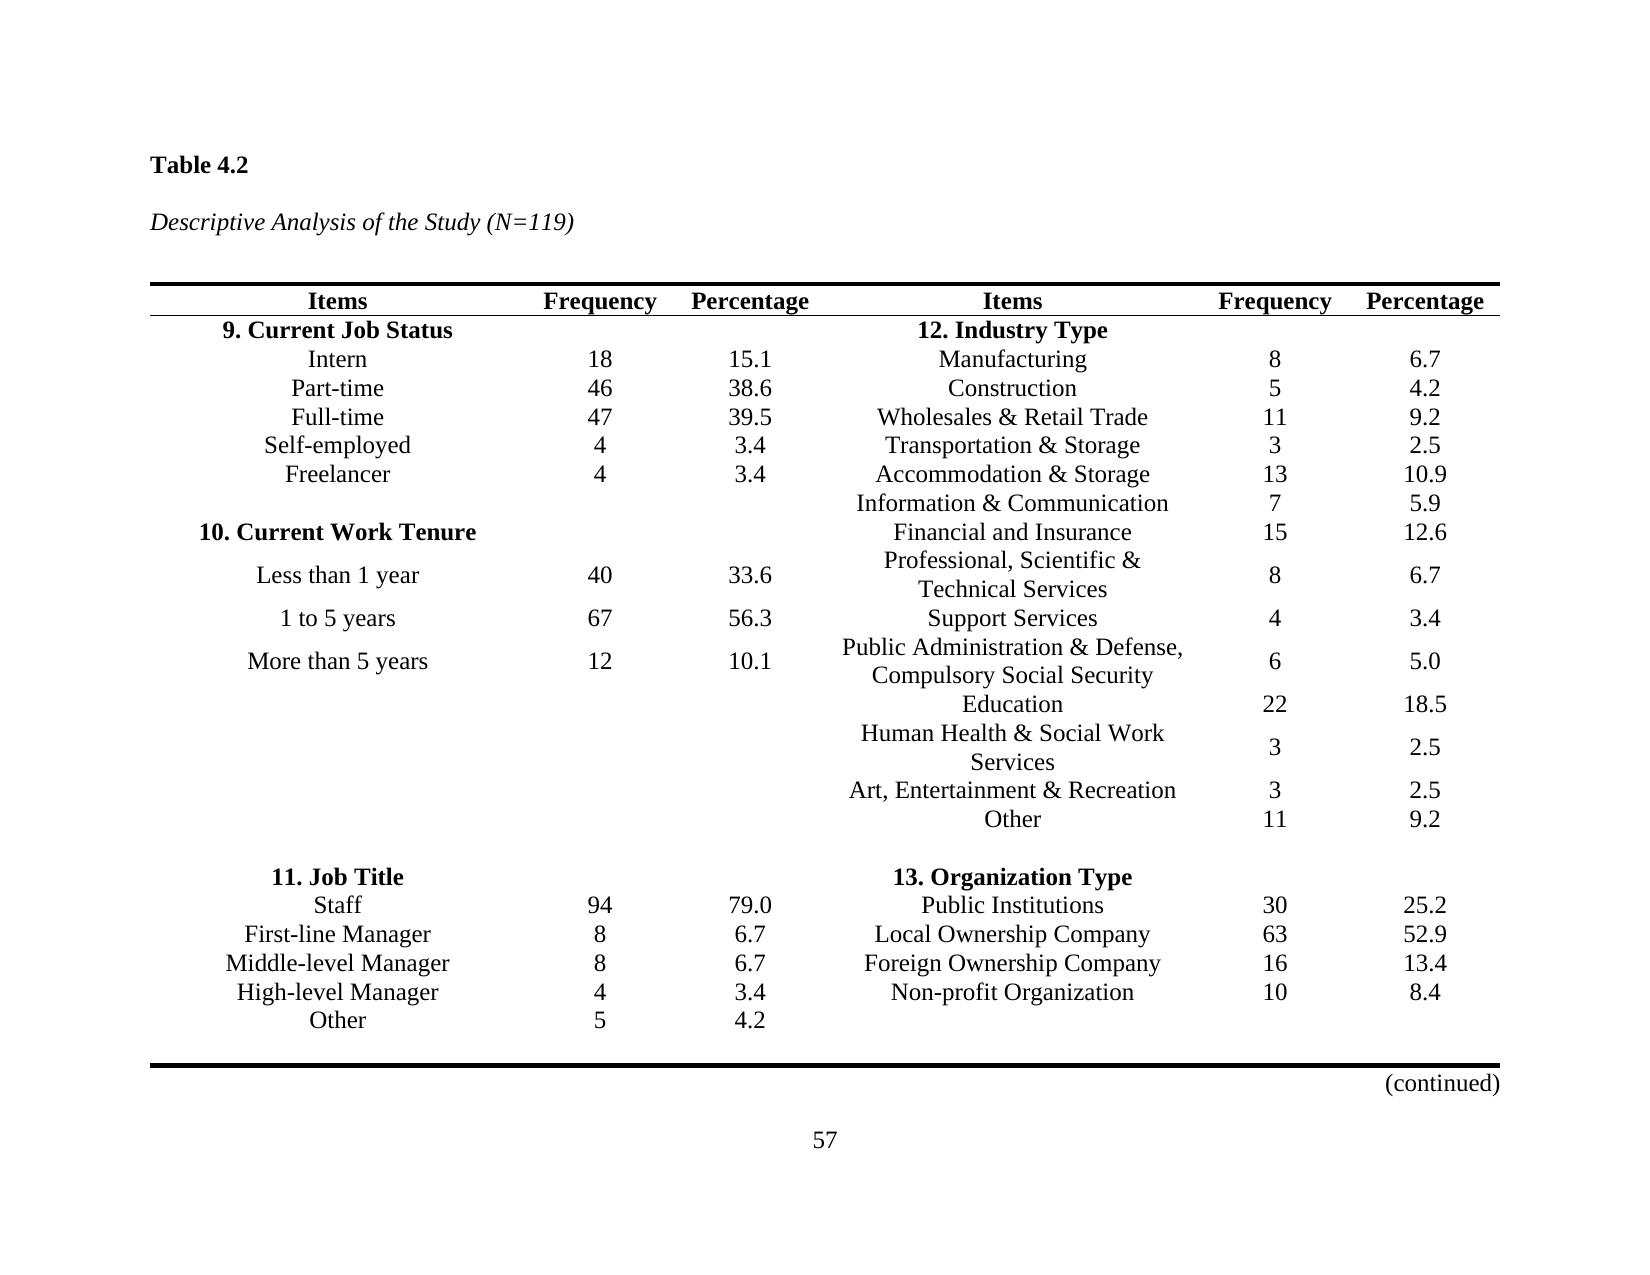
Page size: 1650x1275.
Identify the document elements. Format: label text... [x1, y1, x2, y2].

table_cell 3 [1200, 431, 1350, 459]
table_cell Part-time [150, 373, 525, 402]
table_cell 25.2 [1350, 891, 1500, 919]
table_cell [525, 776, 675, 804]
text Descriptive Analysis of the Study (N=119) [150, 207, 1500, 236]
table_cell Middle-level Manager [150, 948, 525, 977]
table_cell [675, 689, 825, 718]
table_cell 2.5 [1350, 718, 1500, 776]
table_cell Financial and Insurance [825, 517, 1200, 546]
table_cell 13. Organization Type [825, 862, 1200, 891]
table_header Percentage [1350, 286, 1500, 315]
table_cell 52.9 [1350, 919, 1500, 948]
table_cell 10. Current Work Tenure [150, 517, 525, 546]
table_cell [675, 833, 825, 862]
table_cell Human Health & Social Work Services [825, 718, 1200, 776]
table_cell Non-profit Organization [825, 977, 1200, 1006]
table_header Items [825, 286, 1200, 315]
table_cell [525, 488, 675, 517]
table_cell 79.0 [675, 891, 825, 919]
table_cell 39.5 [675, 402, 825, 431]
table_cell [1200, 1034, 1350, 1063]
table_cell 46 [525, 373, 675, 402]
table_header Frequency [1200, 286, 1350, 315]
table_cell [675, 804, 825, 833]
table_cell 10.1 [675, 632, 825, 689]
table_cell [525, 833, 675, 862]
table_cell 4 [525, 459, 675, 488]
table_cell Information & Communication [825, 488, 1200, 517]
table_cell [1350, 833, 1500, 862]
table_cell 8 [1200, 546, 1350, 603]
table_cell 11 [1200, 804, 1350, 833]
table_header Frequency [525, 286, 675, 315]
table_cell [825, 833, 1200, 862]
table_cell 1 to 5 years [150, 603, 525, 632]
table_cell [1350, 1006, 1500, 1034]
table_cell 6.7 [1350, 344, 1500, 373]
table_cell [675, 517, 825, 546]
table_cell [1200, 833, 1350, 862]
table_cell Manufacturing [825, 344, 1200, 373]
table_cell [150, 833, 525, 862]
table_cell [150, 804, 525, 833]
table_cell 6 [1200, 632, 1350, 689]
table_cell 67 [525, 603, 675, 632]
text (continued) [150, 1068, 1500, 1097]
table_cell 15.1 [675, 344, 825, 373]
table_cell Art, Entertainment & Recreation [825, 776, 1200, 804]
table_cell [525, 804, 675, 833]
table_cell [675, 862, 825, 891]
table_cell 9.2 [1350, 402, 1500, 431]
table_cell 38.6 [675, 373, 825, 402]
table_cell Other [150, 1006, 525, 1034]
table_cell 6.7 [675, 919, 825, 948]
table_cell 5.0 [1350, 632, 1500, 689]
table_cell Other [825, 804, 1200, 833]
table_cell 94 [525, 891, 675, 919]
table_cell [525, 1034, 675, 1063]
table_cell 63 [1200, 919, 1350, 948]
table_cell Freelancer [150, 459, 525, 488]
table_cell 6.7 [1350, 546, 1500, 603]
table_cell 2.5 [1350, 431, 1500, 459]
table_cell 8 [1200, 344, 1350, 373]
table_cell 18.5 [1350, 689, 1500, 718]
table_cell 4 [525, 977, 675, 1006]
table_cell 11 [1200, 402, 1350, 431]
table_cell 33.6 [675, 546, 825, 603]
table_cell [675, 776, 825, 804]
table_cell [525, 316, 675, 344]
table_cell 56.3 [675, 603, 825, 632]
table_cell [525, 862, 675, 891]
table_cell 5 [1200, 373, 1350, 402]
table_cell 3.4 [675, 459, 825, 488]
table_cell 8.4 [1350, 977, 1500, 1006]
table_cell More than 5 years [150, 632, 525, 689]
table_cell 22 [1200, 689, 1350, 718]
table_cell 6.7 [675, 948, 825, 977]
table_cell 12.6 [1350, 517, 1500, 546]
table_cell [675, 1034, 825, 1063]
table_cell 4.2 [1350, 373, 1500, 402]
table_cell High-level Manager [150, 977, 525, 1006]
table_cell [1200, 316, 1350, 344]
table_cell 13.4 [1350, 948, 1500, 977]
table_cell Less than 1 year [150, 546, 525, 603]
table_cell [1200, 1006, 1350, 1034]
table_cell 3.4 [675, 977, 825, 1006]
table_cell Public Administration & Defense, Compulsory Social Security [825, 632, 1200, 689]
table_cell Transportation & Storage [825, 431, 1200, 459]
table_cell Construction [825, 373, 1200, 402]
table_cell 47 [525, 402, 675, 431]
table_cell 9. Current Job Status [150, 316, 525, 344]
table_cell 4 [1200, 603, 1350, 632]
table_cell 10.9 [1350, 459, 1500, 488]
table_cell 5.9 [1350, 488, 1500, 517]
table_cell 4 [525, 431, 675, 459]
table_cell [1350, 862, 1500, 891]
table_cell 3.4 [675, 431, 825, 459]
table_cell 4.2 [675, 1006, 825, 1034]
table_cell Staff [150, 891, 525, 919]
table_cell [150, 1034, 525, 1063]
table_cell [1200, 862, 1350, 891]
table_cell [675, 718, 825, 776]
table_cell [150, 689, 525, 718]
table_cell [675, 488, 825, 517]
table_cell Public Institutions [825, 891, 1200, 919]
table_cell 5 [525, 1006, 675, 1034]
table_cell 15 [1200, 517, 1350, 546]
table_cell First-line Manager [150, 919, 525, 948]
table_cell 16 [1200, 948, 1350, 977]
table_cell Self-employed [150, 431, 525, 459]
table_cell [150, 718, 525, 776]
table_cell 8 [525, 948, 675, 977]
table_cell Wholesales & Retail Trade [825, 402, 1200, 431]
table_cell 40 [525, 546, 675, 603]
subtitle Table 4.2 Descriptive Analysis of the Study (N=119) [150, 150, 1500, 179]
table_cell [525, 689, 675, 718]
table_cell [150, 776, 525, 804]
table_cell 3 [1200, 776, 1350, 804]
table_cell Full-time [150, 402, 525, 431]
table_header Percentage [675, 286, 825, 315]
table_header Items [150, 286, 525, 315]
table_cell [1350, 316, 1500, 344]
table_cell [1350, 1034, 1500, 1063]
table_cell [825, 1034, 1200, 1063]
table_cell 2.5 [1350, 776, 1500, 804]
table_cell 10 [1200, 977, 1350, 1006]
table_cell 12. Industry Type [825, 316, 1200, 344]
table_cell [525, 517, 675, 546]
table_cell 13 [1200, 459, 1350, 488]
table_cell [675, 316, 825, 344]
table_cell 3 [1200, 718, 1350, 776]
table_cell Foreign Ownership Company [825, 948, 1200, 977]
table_cell [150, 488, 525, 517]
table_cell 12 [525, 632, 675, 689]
table_cell Accommodation & Storage [825, 459, 1200, 488]
table_cell 7 [1200, 488, 1350, 517]
table_cell 3.4 [1350, 603, 1500, 632]
table_cell Professional, Scientific & Technical Services [825, 546, 1200, 603]
table_cell Education [825, 689, 1200, 718]
table_cell Local Ownership Company [825, 919, 1200, 948]
table_cell Intern [150, 344, 525, 373]
table_cell [825, 1006, 1200, 1034]
table_cell 18 [525, 344, 675, 373]
table_cell 8 [525, 919, 675, 948]
table_cell 11. Job Title [150, 862, 525, 891]
table_cell 9.2 [1350, 804, 1500, 833]
table_cell Support Services [825, 603, 1200, 632]
table_cell 30 [1200, 891, 1350, 919]
table_cell [525, 718, 675, 776]
